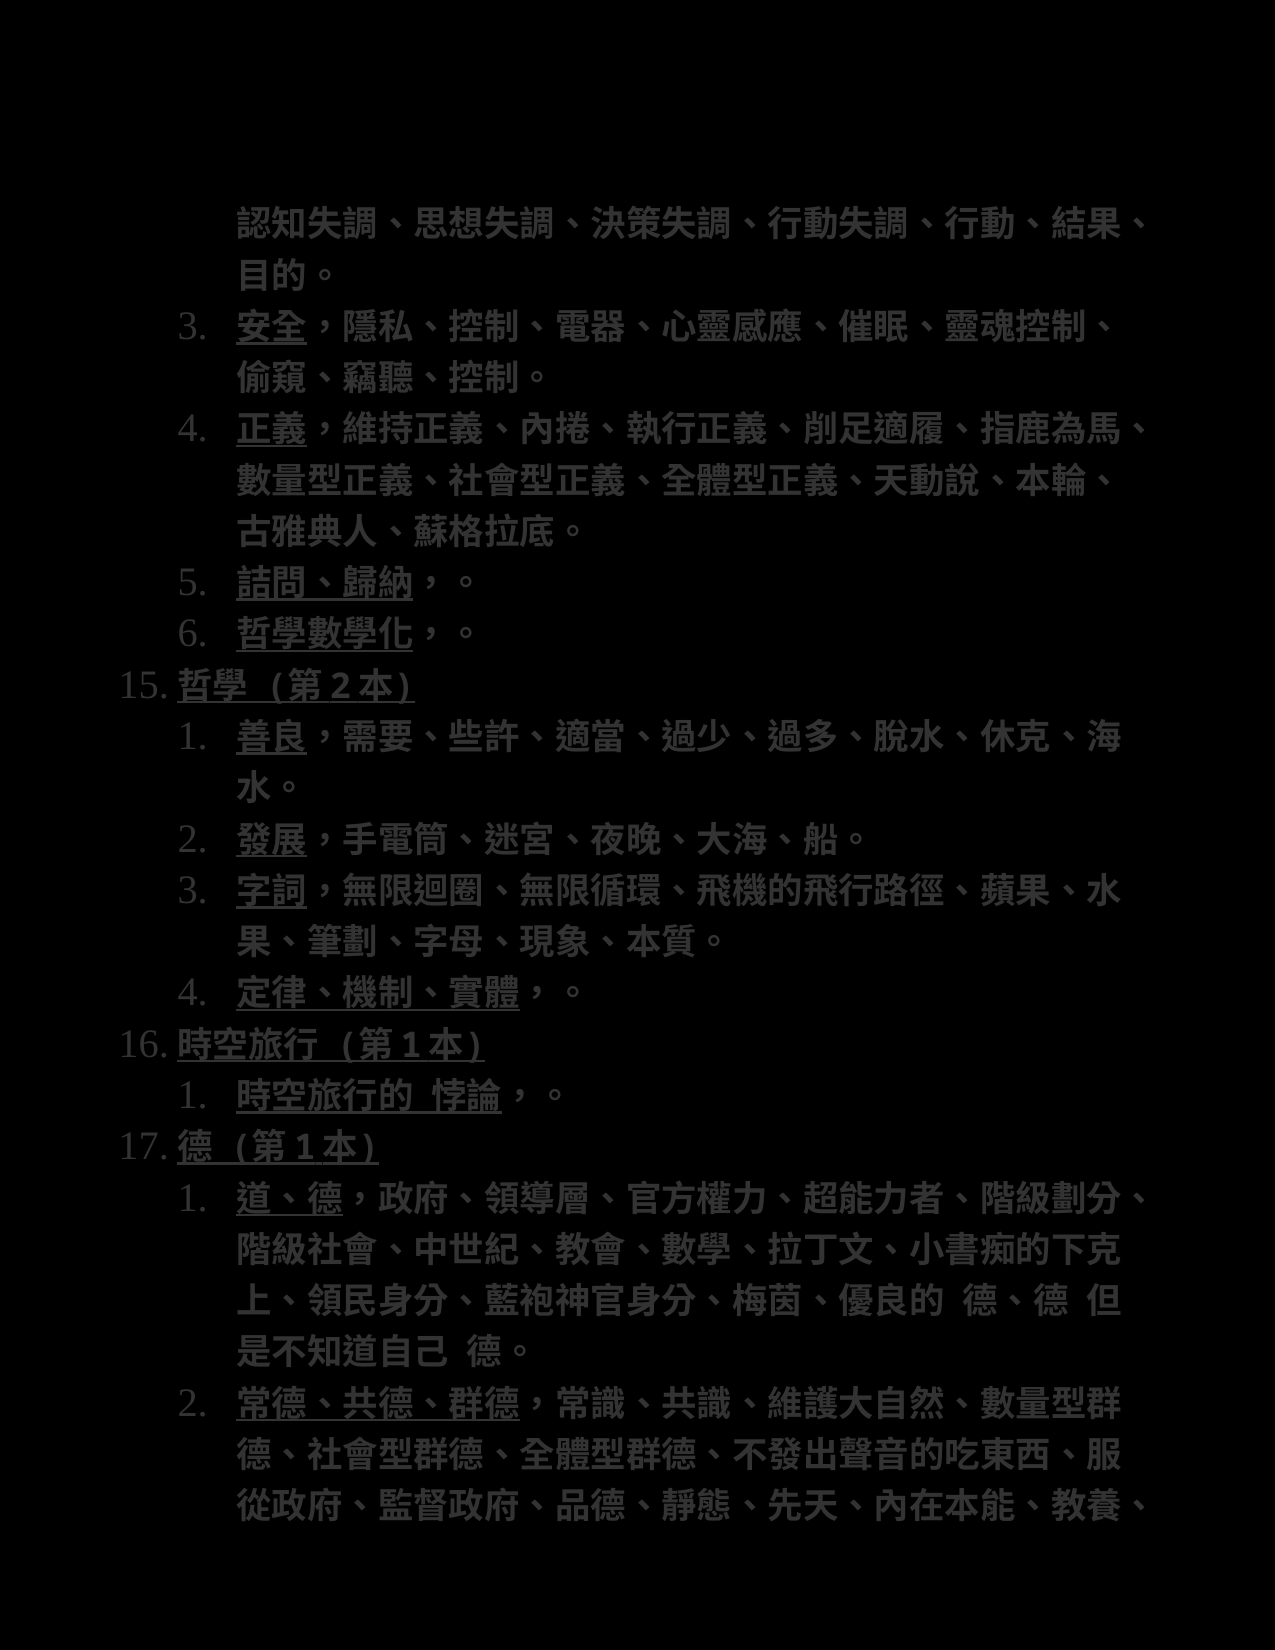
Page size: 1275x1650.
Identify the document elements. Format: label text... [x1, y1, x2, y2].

list 哲學 (第2本) [118, 657, 1157, 708]
list 詰問、歸納，。 [177, 554, 1157, 606]
list 道、德，政府、領導層、官方權力、超能力者、階級劃分、階級社會、中世紀、教會、數學、拉丁文、小書痴的下克上、領民身分、藍袍神官身分、梅茵、優良的 德、德 但是不知道自己 德。 [177, 1170, 1157, 1375]
list 哲學數學化，。 [177, 606, 1157, 657]
list 時空旅行的 悖論，。 [177, 1067, 1157, 1118]
list 常德、共德、群德，常識、共識、維護大自然、數量型群德、社會型群德、全體型群德、不發出聲音的吃東西、服從政府、監督政府、品德、靜態、先天、內在本能、教養、 [177, 1375, 1157, 1529]
list 時空旅行 (第1本) [118, 1016, 1157, 1067]
list 認知失調、思想失調、決策失調、行動失調、行動、結果、目的。 [177, 196, 1157, 298]
list 德 (第1本) [118, 1118, 1157, 1170]
list 定律、機制、實體，。 [177, 965, 1157, 1016]
list 正義，維持正義、內捲、執行正義、削足適履、指鹿為馬、數量型正義、社會型正義、全體型正義、天動說、本輪、古雅典人、蘇格拉底。 [177, 401, 1157, 554]
list 善良，需要、些許、適當、過少、過多、脫水、休克、海水。 [177, 708, 1157, 811]
list 字詞，無限迴圈、無限循環、飛機的飛行路徑、蘋果、水果、筆劃、字母、現象、本質。 [177, 862, 1157, 965]
list 發展，手電筒、迷宮、夜晚、大海、船。 [177, 811, 1157, 862]
list 安全，隱私、控制、電器、心靈感應、催眠、靈魂控制、偷窺、竊聽、控制。 [177, 298, 1157, 401]
